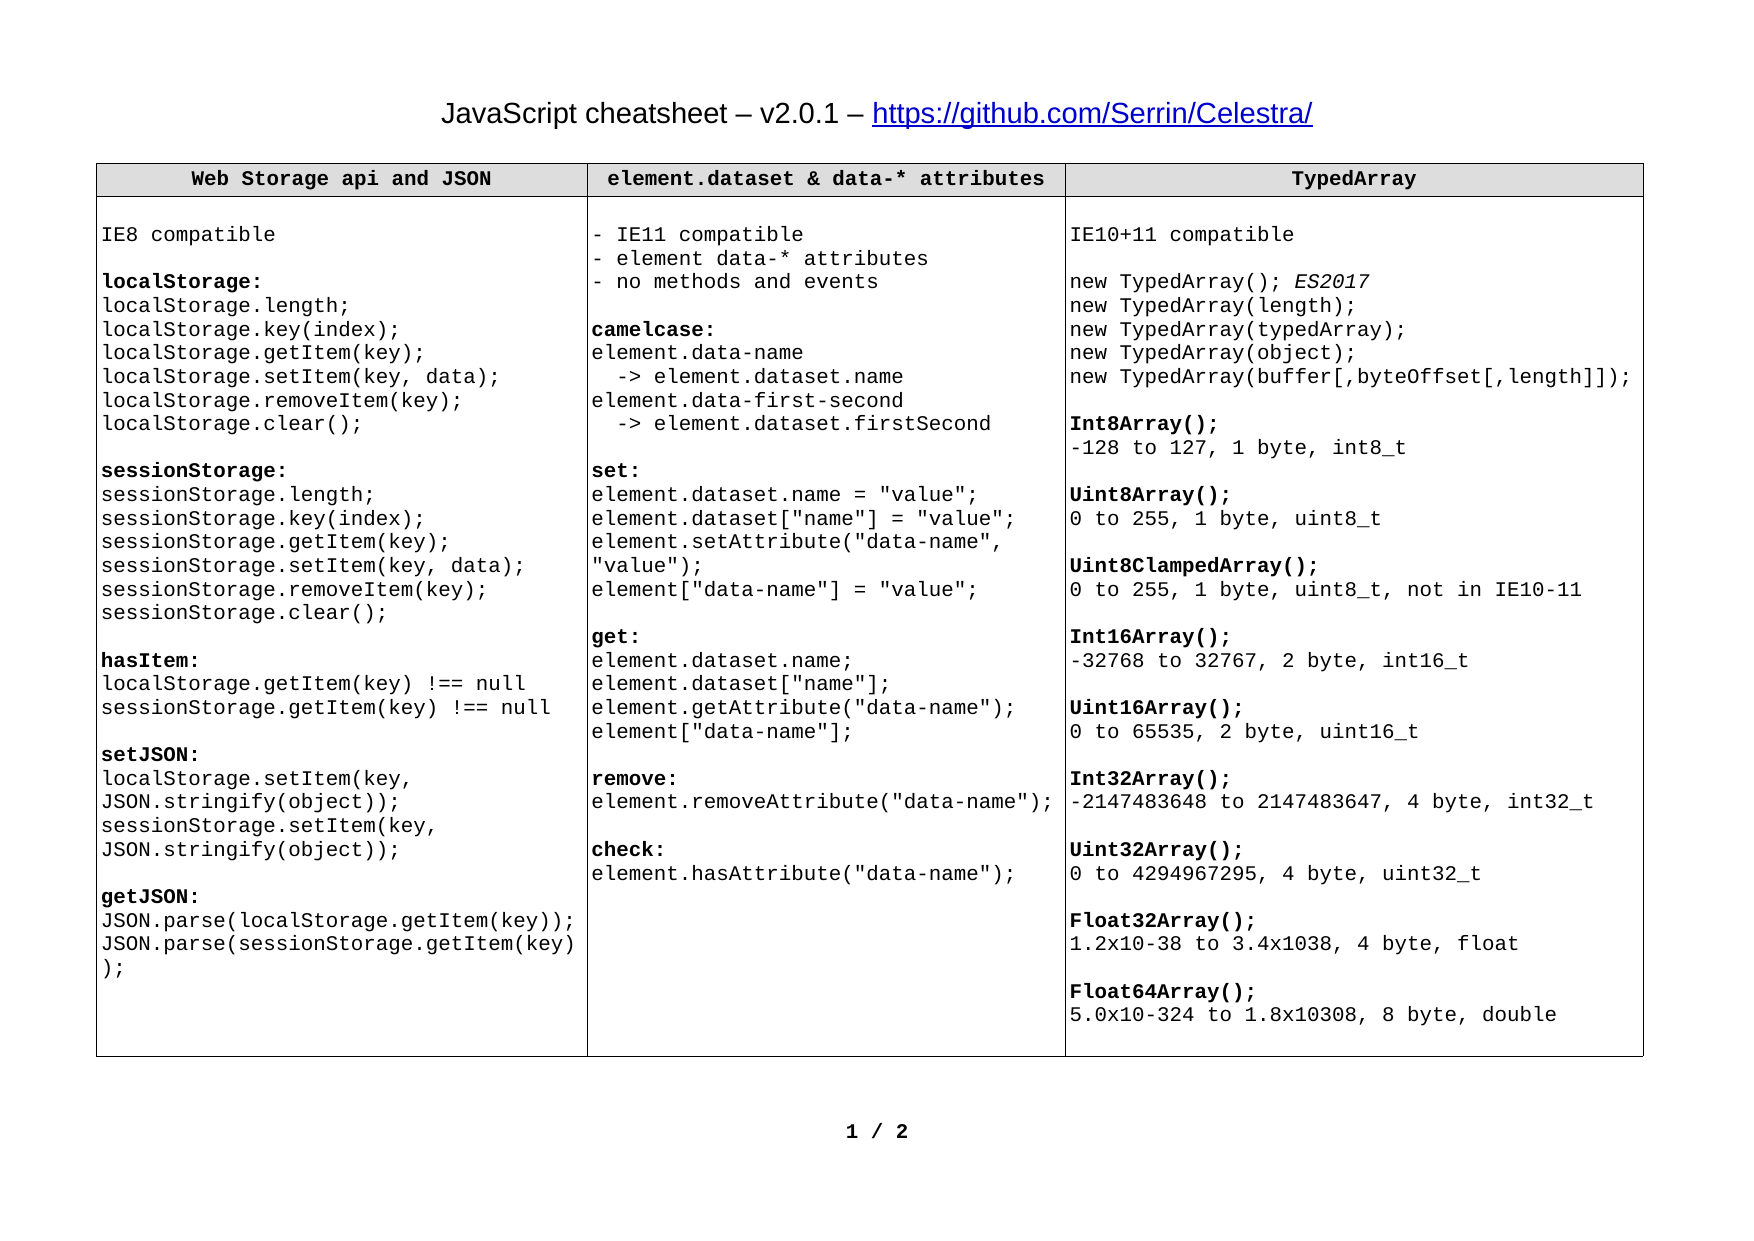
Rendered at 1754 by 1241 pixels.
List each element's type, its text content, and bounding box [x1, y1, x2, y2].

table_cell IE8 compatible localStorage: localStorage.length; localStorage.key(index); localStorage.getItem(key); localStorage.setItem(key, data); localStorage.removeItem(key); localStorage.clear(); sessionStorage: sessionStorage.length; sessionStorage.key(index); sessionStorage.getItem(key); sessionStorage.setItem(key, data); sessionStorage.removeItem(key); sessionStorage.clear(); hasItem: localStorage.getItem(key) !== null sessionStorage.getItem(key) !== null setJSON: localStorage.setItem(key, JSON.stringify(object)); sessionStorage.setItem(key, JSON.stringify(object)); getJSON: JSON.parse(localStorage.getItem(key)); JSON.parse(sessionStorage.getItem(key)); [97, 197, 587, 1056]
table_header element.dataset & data-* attributes [588, 164, 1065, 196]
table_header Web Storage api and JSON [97, 164, 587, 196]
table_cell - IE11 compatible - element data-* attributes - no methods and events camelcase: element.data-name -> element.dataset.name element.data-first-second -> element.dataset.firstSecond set: element.dataset.name = "value"; element.dataset["name"] = "value"; element.setAttribute("data-name", "value"); element["data-name"] = "value"; get: element.dataset.name; element.dataset["name"]; element.getAttribute("data-name"); element["data-name"]; remove: element.removeAttribute("data-name"); check: element.hasAttribute("data-name"); [588, 197, 1065, 1056]
table_header TypedArray [1066, 164, 1643, 196]
table_cell IE10+11 compatible new TypedArray(); ES2017 new TypedArray(length); new TypedArray(typedArray); new TypedArray(object); new TypedArray(buffer[,byteOffset[,length]]); Int8Array(); -128 to 127, 1 byte, int8_t Uint8Array(); 0 to 255, 1 byte, uint8_t Uint8ClampedArray(); 0 to 255, 1 byte, uint8_t, not in IE10-11 Int16Array(); -32768 to 32767, 2 byte, int16_t Uint16Array(); 0 to 65535, 2 byte, uint16_t Int32Array(); -2147483648 to 2147483647, 4 byte, int32_t Uint32Array(); 0 to 4294967295, 4 byte, uint32_t Float32Array(); 1.2x10-38 to 3.4x1038, 4 byte, float Float64Array(); 5.0x10-324 to 1.8x10308, 8 byte, double [1066, 197, 1643, 1056]
text JavaScript cheatsheet – v2.0.1 – https://github.com/Serrin/Celestra/ [96, 96, 1657, 129]
